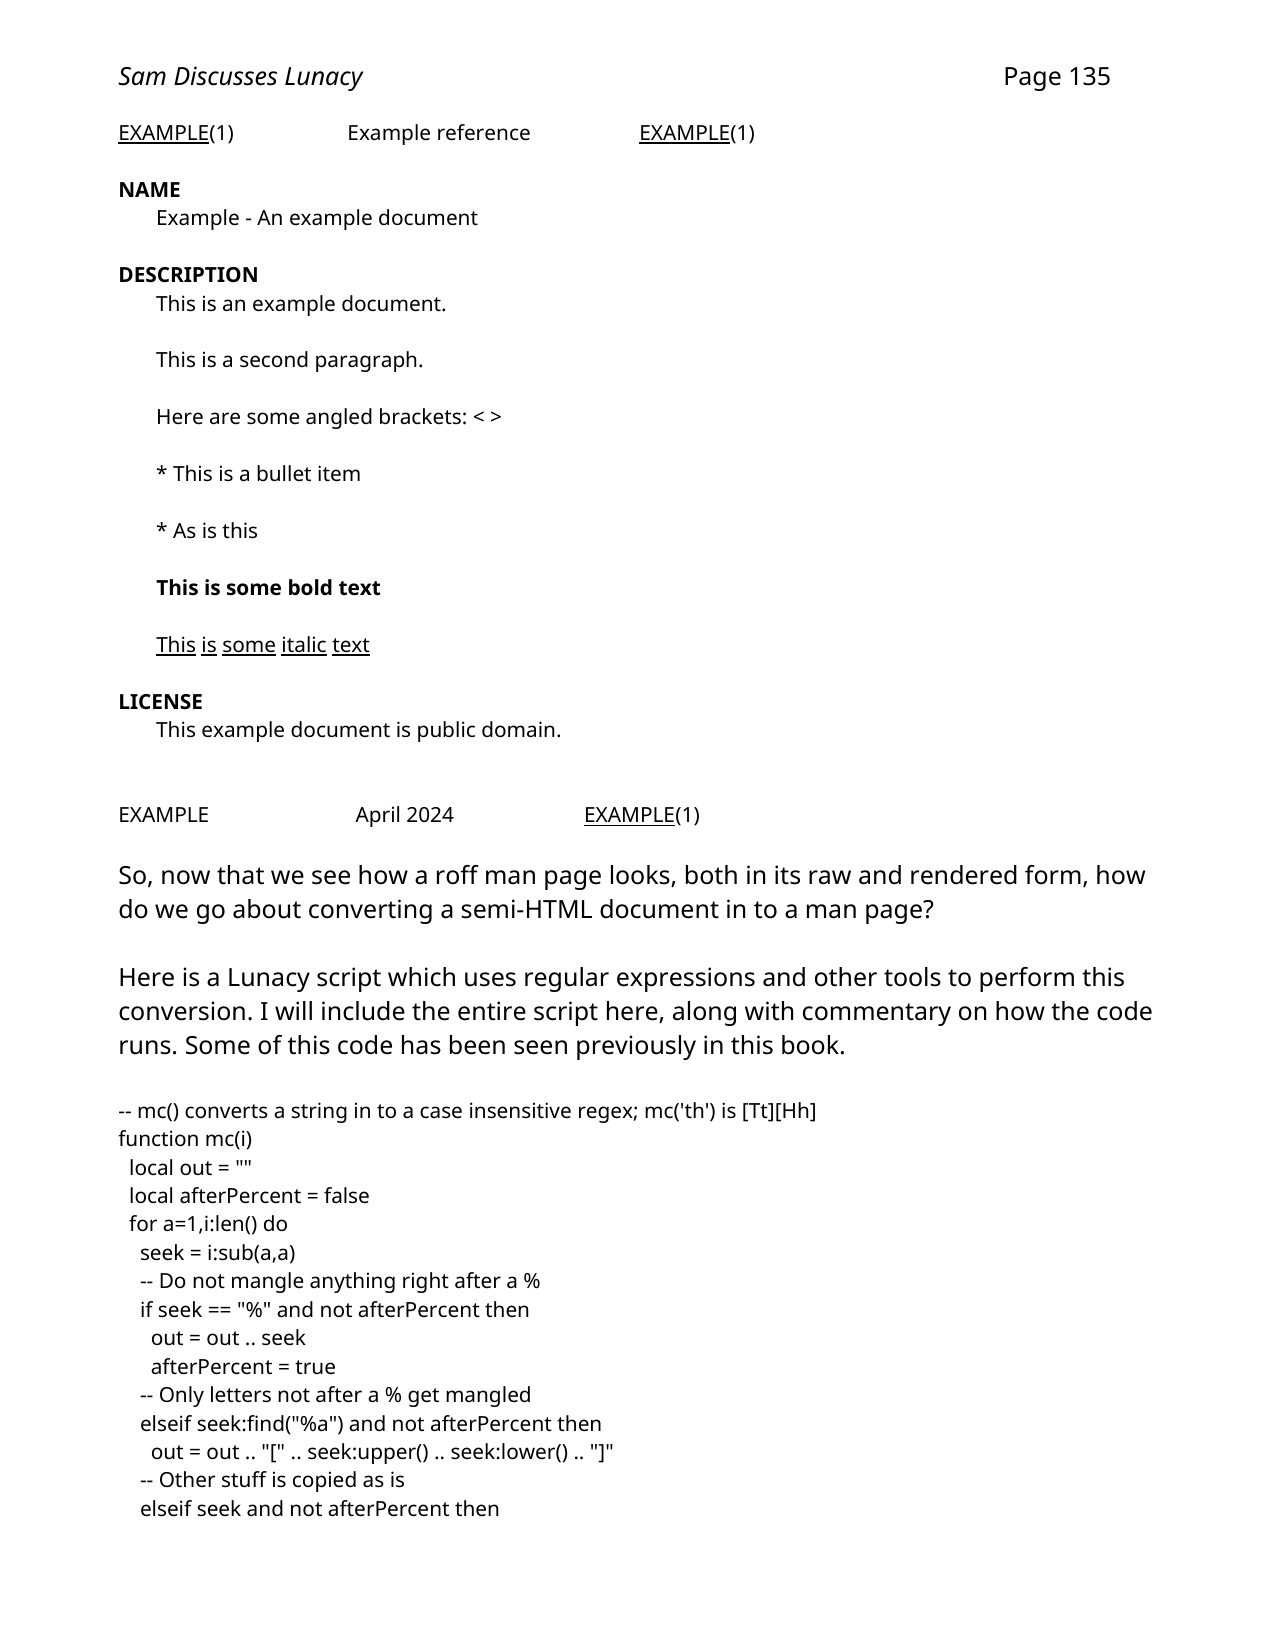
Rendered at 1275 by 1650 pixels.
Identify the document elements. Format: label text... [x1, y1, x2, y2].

text for a=1,i:len() do [118, 1209, 1157, 1238]
text Here is a Lunacy script which uses regular expressions and other tools to perform this conversion. I will include the entire script here, along with commentary on how the code runs. Some of this code has been seen previously in this book. [118, 959, 1157, 1062]
text elseif seek and not afterPercent then [118, 1494, 1157, 1522]
text local afterPercent = false [118, 1181, 1157, 1209]
text This is some italic text [118, 630, 1157, 658]
text if seek == "%" and not afterPercent then [118, 1295, 1157, 1323]
text * As is this [118, 516, 1157, 544]
text -- Do not mangle anything right after a % [118, 1266, 1157, 1295]
text elseif seek:find("%a") and not afterPercent then [118, 1409, 1157, 1437]
text seek = i:sub(a,a) [118, 1238, 1157, 1266]
text So, now that we see how a roff man page looks, both in its raw and rendered form, how do we go about converting a semi-HTML document in to a man page? [118, 857, 1157, 926]
text -- mc() converts a string in to a case insensitive regex; mc('th') is [Tt][Hh] [118, 1096, 1157, 1124]
text This example document is public domain. [118, 715, 1157, 744]
text This is some bold text [118, 573, 1157, 601]
text EXAMPLE(1) Example reference EXAMPLE(1) [118, 118, 1157, 146]
text -- Only letters not after a % get mangled [118, 1380, 1157, 1409]
text -- Other stuff is copied as is [118, 1466, 1157, 1494]
text function mc(i) [118, 1124, 1157, 1153]
text NAME [118, 175, 1157, 203]
text out = out .. "[" .. seek:upper() .. seek:lower() .. "]" [118, 1437, 1157, 1466]
text afterPercent = true [118, 1352, 1157, 1380]
text LICENSE [118, 687, 1157, 715]
text Example - An example document [118, 203, 1157, 232]
text This is an example document. [118, 289, 1157, 317]
text out = out .. seek [118, 1323, 1157, 1352]
text Here are some angled brackets: < > [118, 402, 1157, 431]
text local out = "" [118, 1153, 1157, 1181]
text EXAMPLE April 2024 EXAMPLE(1) [118, 801, 1157, 829]
text DESCRIPTION [118, 260, 1157, 289]
text This is a second paragraph. [118, 346, 1157, 374]
text * This is a bullet item [118, 459, 1157, 488]
